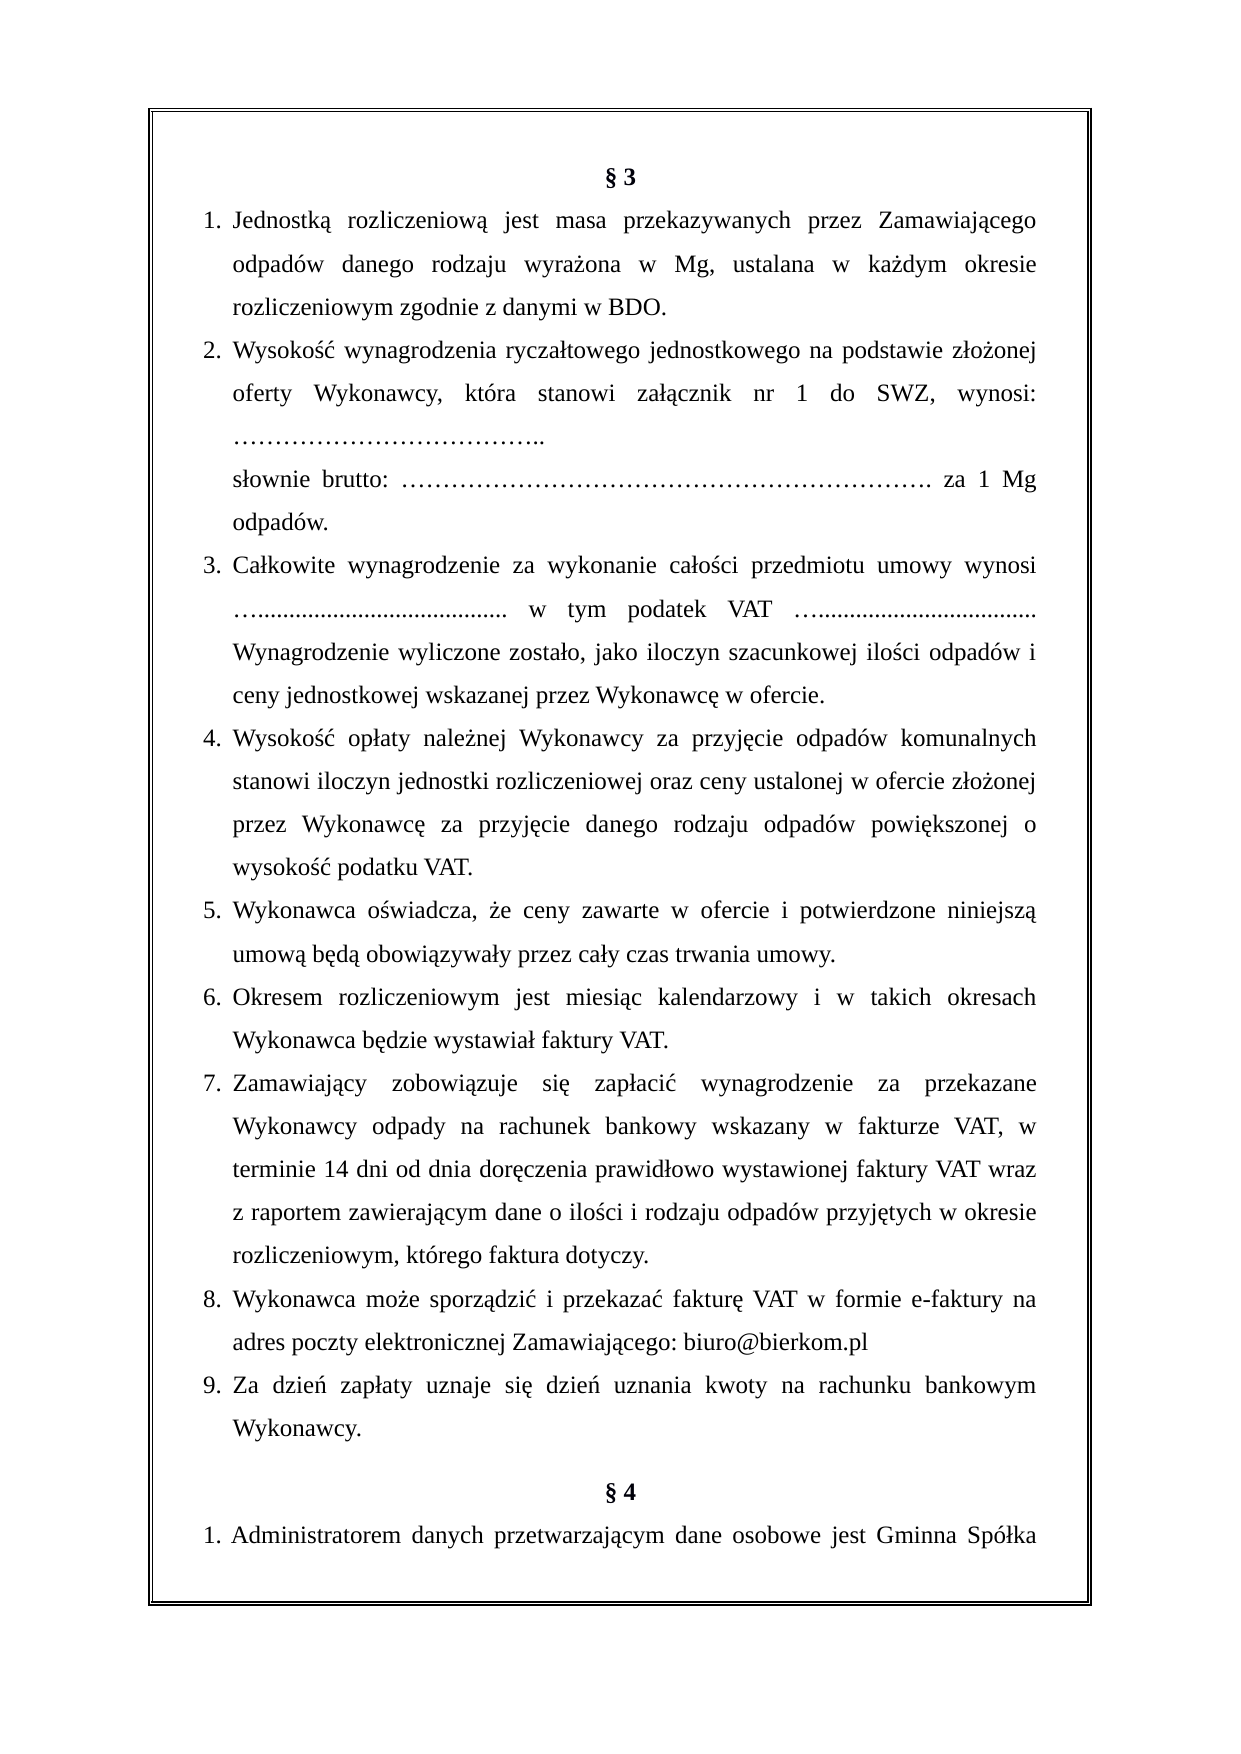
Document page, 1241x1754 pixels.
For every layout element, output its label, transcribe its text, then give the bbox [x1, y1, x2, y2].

list Wysokość wynagrodzenia ryczałtowego jednostkowego na podstawie złożonej oferty Wykonawcy, która stanowi załącznik nr 1 do SWZ, wynosi: ……………………………….. [203, 335, 1037, 450]
list Wykonawca oświadcza, że ceny zawarte w ofercie i potwierdzone niniejszą umową będą obowiązywały przez cały czas trwania umowy. [203, 896, 1037, 967]
list Wysokość opłaty należnej Wykonawcy za przyjęcie odpadów komunalnych stanowi iloczyn jednostki rozliczeniowej oraz ceny ustalonej w ofercie złożonej przez Wykonawcę za przyjęcie danego rodzaju odpadów powiększonej o wysokość podatku VAT. [203, 723, 1037, 881]
list Za dzień zapłaty uznaje się dzień uznania kwoty na rachunku bankowym Wykonawcy. [203, 1370, 1037, 1442]
list Okresem rozliczeniowym jest miesiąc kalendarzowy i w takich okresach Wykonawca będzie wystawiał faktury VAT. [203, 982, 1037, 1054]
list Jednostką rozliczeniową jest masa przekazywanych przez Zamawiającego odpadów danego rodzaju wyrażona w Mg, ustalana w każdym okresie rozliczeniowym zgodnie z danymi w BDO. [203, 206, 1037, 321]
list Wykonawca może sporządzić i przekazać fakturę VAT w formie e-faktury na adres poczty elektronicznej Zamawiającego: biuro@bierkom.pl [203, 1284, 1037, 1356]
text słownie brutto: ………………………………………………………. za 1 Mg odpadów. [232, 464, 1037, 536]
list Całkowite wynagrodzenie za wykonanie całości przedmiotu umowy wynosi …........................................ w tym podatek VAT …................................... Wynagrodzenie wyliczone zostało, jako iloczyn szacunkowej ilości odpadów i ceny jednostkowej wskazanej przez Wykonawcę w ofercie. [203, 551, 1037, 709]
text § 3 [203, 162, 1037, 191]
list Zamawiający zobowiązuje się zapłacić wynagrodzenie za przekazane Wykonawcy odpady na rachunek bankowy wskazany w fakturze VAT, w terminie 14 dni od dnia doręczenia prawidłowo wystawionej faktury VAT wraz z raportem zawierającym dane o ilości i rodzaju odpadów przyjętych w okresie rozliczeniowym, którego faktura dotyczy. [203, 1068, 1037, 1269]
text § 4 [203, 1477, 1037, 1506]
text 1. Administratorem danych przetwarzającym dane osobowe jest Gminna Spółka [203, 1520, 1037, 1549]
